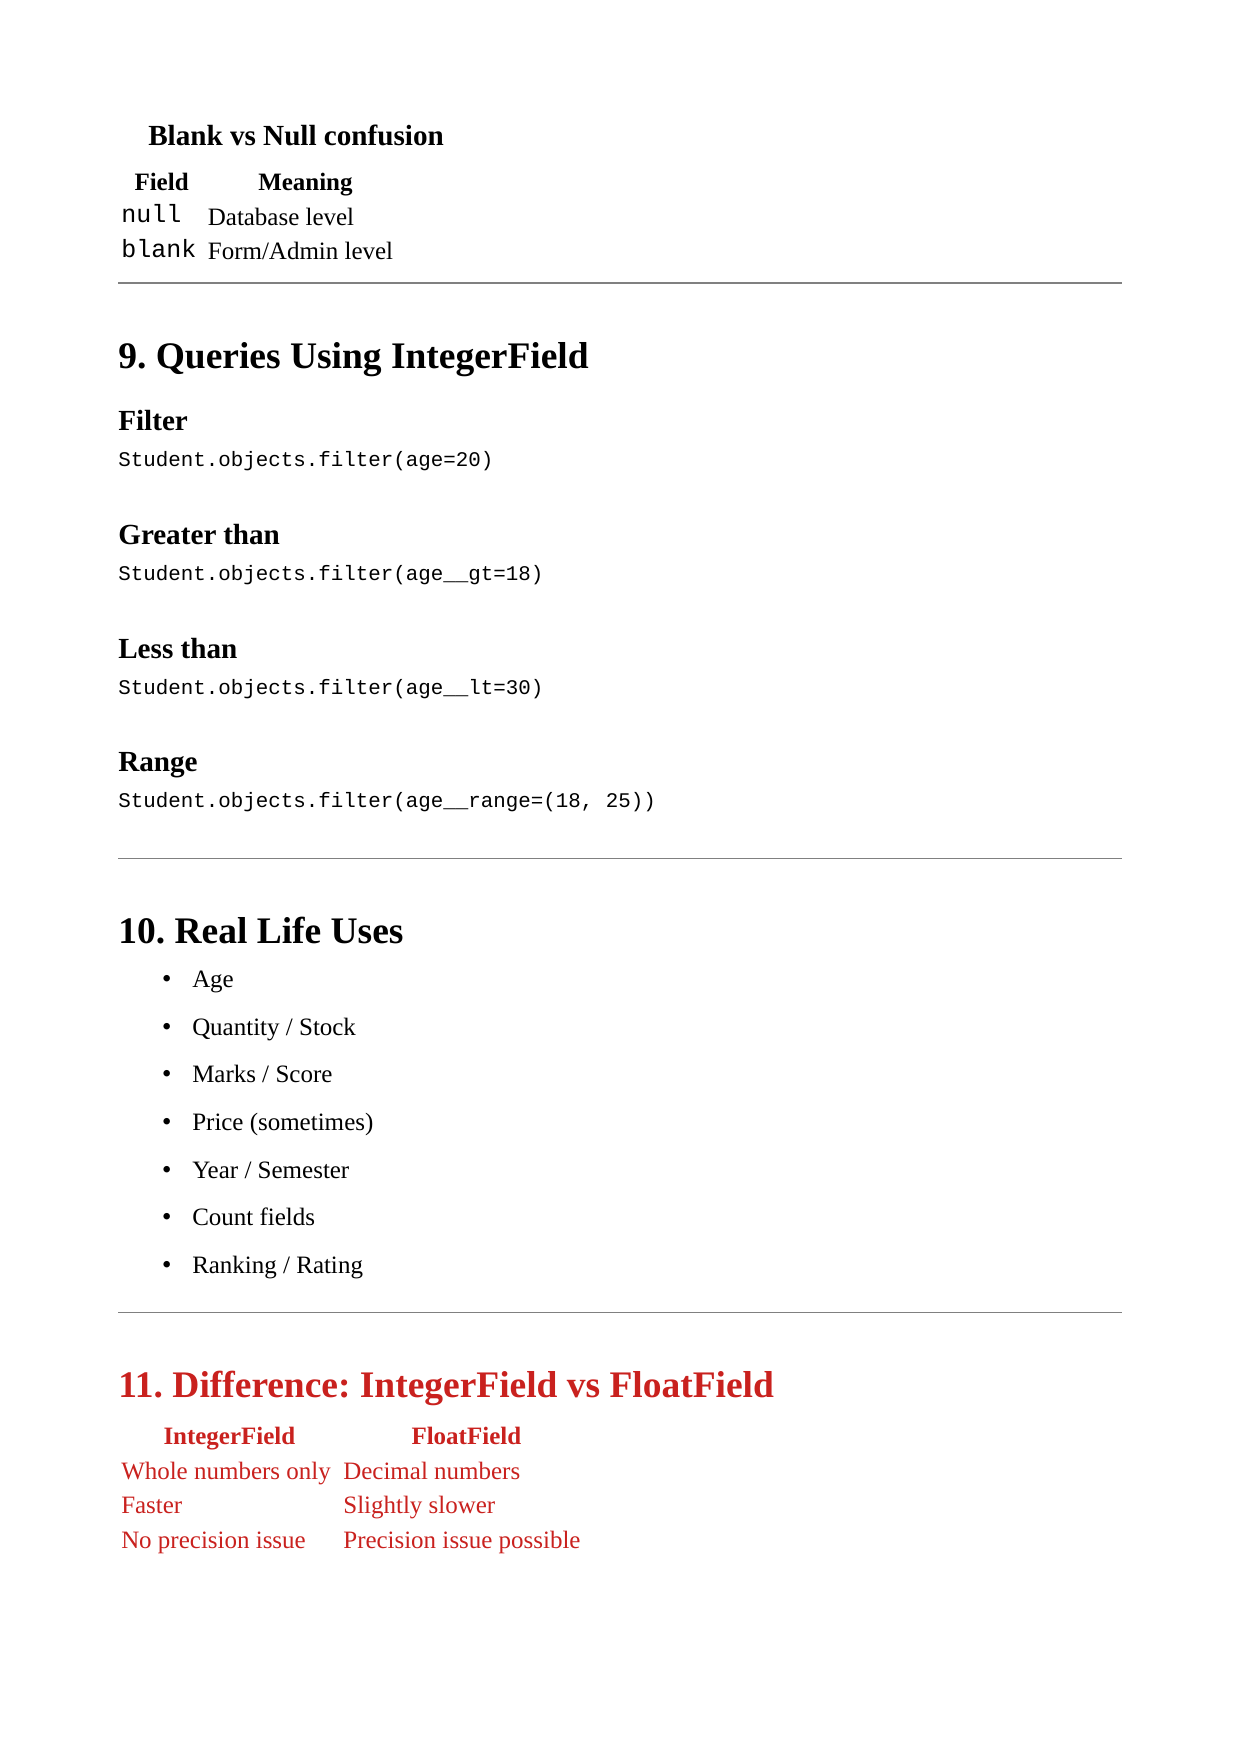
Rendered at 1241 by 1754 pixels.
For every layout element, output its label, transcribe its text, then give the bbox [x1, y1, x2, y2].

table_cell Slightly slower [340, 1488, 592, 1522]
subtitle 9. Queries Using IntegerField [118, 333, 1122, 376]
text Student.objects.filter(age__range=(18, 25)) [118, 791, 1122, 814]
table_header Field [118, 164, 205, 199]
table_cell blank [118, 233, 205, 268]
table_header FloatField [340, 1418, 592, 1453]
subtitle Greater than [118, 517, 1122, 551]
list Age [162, 964, 1122, 993]
text Student.objects.filter(age__gt=18) [118, 563, 1122, 587]
table_cell Precision issue possible [340, 1522, 592, 1557]
subtitle 11. Difference: IntegerField vs FloatField [118, 1363, 1122, 1406]
table_cell null [118, 199, 205, 233]
table_header Meaning [205, 164, 406, 199]
list Marks / Score [162, 1059, 1122, 1088]
list Year / Semester [162, 1155, 1122, 1183]
list Count fields [162, 1202, 1122, 1231]
subtitle ❌ Blank vs Null confusion [118, 118, 1122, 152]
text Student.objects.filter(age__lt=30) [118, 677, 1122, 700]
table_cell No precision issue [118, 1522, 340, 1557]
table_cell Faster [118, 1488, 340, 1522]
list Price (sometimes) [162, 1107, 1122, 1136]
subtitle Range [118, 744, 1122, 778]
table_cell Decimal numbers [340, 1453, 592, 1487]
subtitle Filter [118, 403, 1122, 437]
table_cell Whole numbers only [118, 1453, 340, 1487]
list Quantity / Stock [162, 1012, 1122, 1041]
table_cell Form/Admin level [205, 233, 406, 268]
table_header IntegerField [118, 1418, 340, 1453]
text Student.objects.filter(age=20) [118, 449, 1122, 473]
table_cell Database level [205, 199, 406, 233]
subtitle Less than [118, 631, 1122, 664]
list Ranking / Rating [162, 1250, 1122, 1279]
subtitle 10. Real Life Uses [118, 909, 1122, 952]
